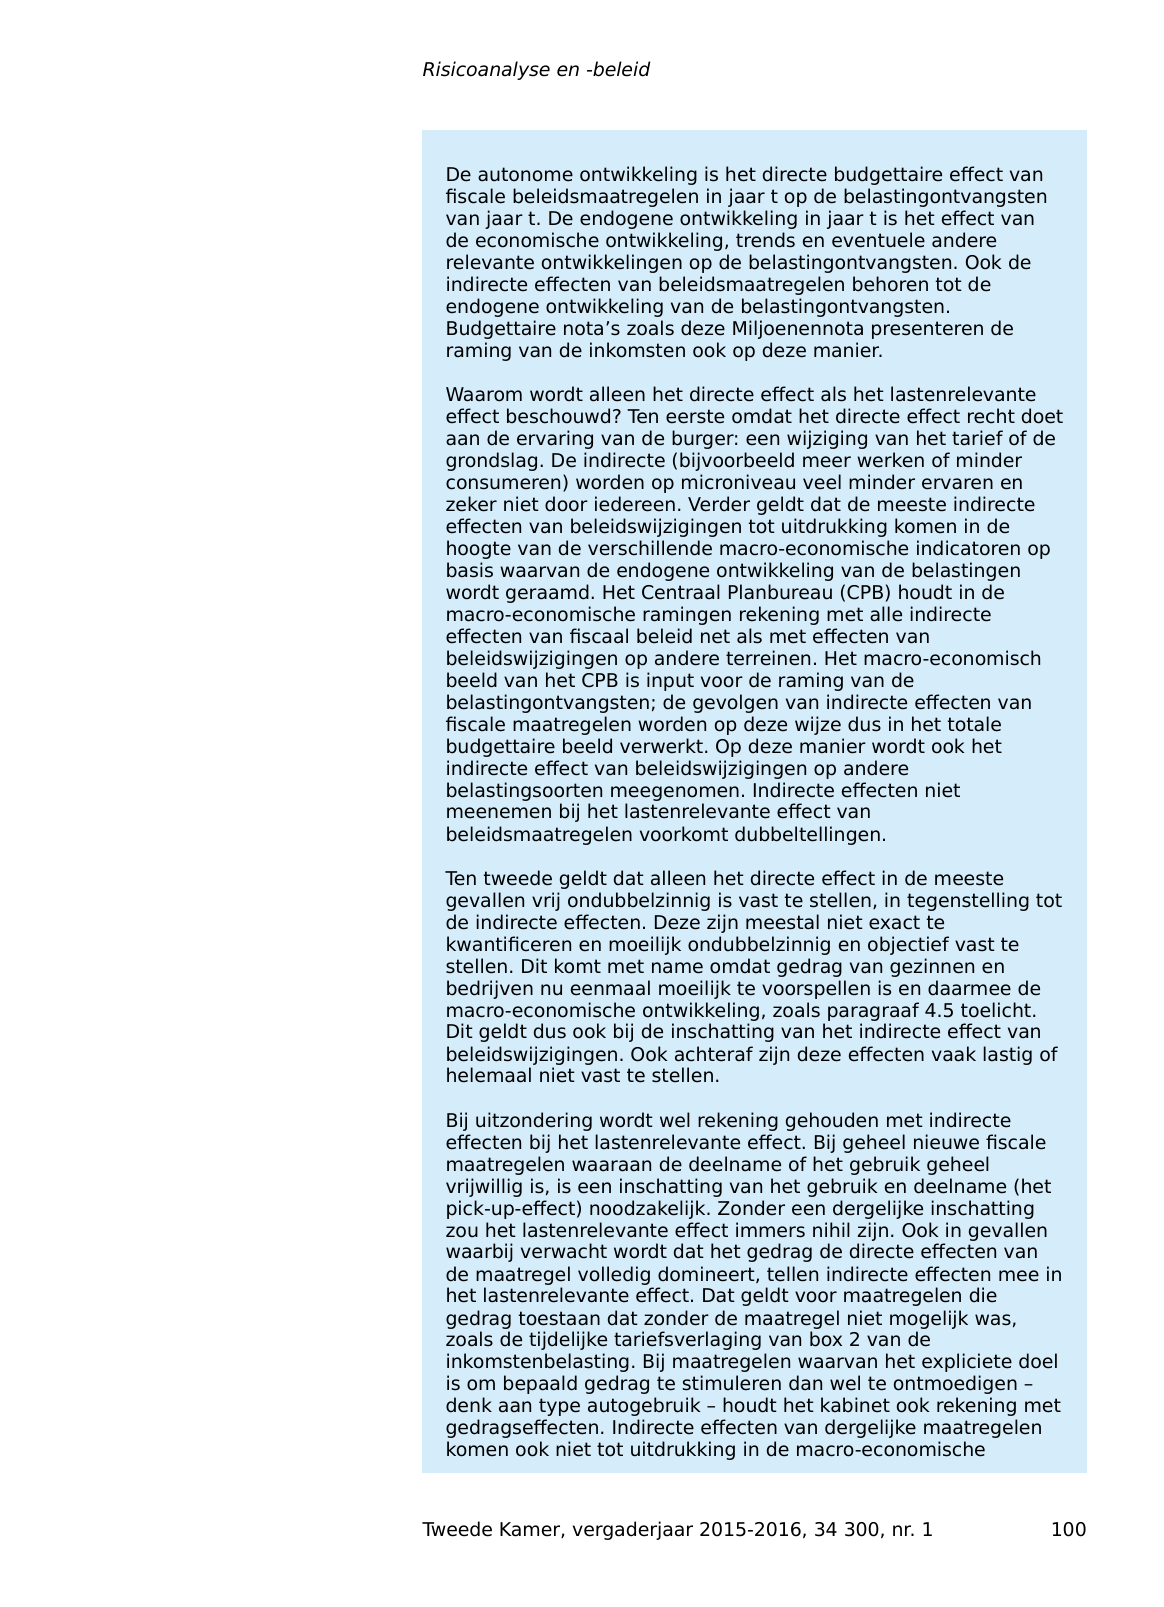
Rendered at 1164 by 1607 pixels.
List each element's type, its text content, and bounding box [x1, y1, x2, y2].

table_header De autonome ontwikkeling is het directe budgettaire effect van fiscale beleidsmaatregelen in jaar t op de belastingontvangsten van jaar t. De endogene ontwikkeling in jaar t is het effect van de economische ontwikkeling, trends en eventuele andere relevante ontwikkelingen op de belastingontvangsten. Ook de indirecte effecten van beleidsmaatregelen behoren tot de endogene ontwikkeling van de belastingontvangsten. Budgettaire nota’s zoals deze Miljoenennota presenteren de raming van de inkomsten ook op deze manier. Waarom wordt alleen het directe effect als het lastenrelevante effect beschouwd? Ten eerste omdat het directe effect recht doet aan de ervaring van de burger: een wijziging van het tarief of de grondslag. De indirecte (bijvoorbeeld meer werken of minder consumeren) worden op microniveau veel minder ervaren en zeker niet door iedereen. Verder geldt dat de meeste indirecte effecten van beleidswijzigingen tot uitdrukking komen in de hoogte van de verschillende macro-economische indicatoren op basis waarvan de endogene ontwikkeling van de belastingen wordt geraamd. Het Centraal Planbureau (CPB) houdt in de macro-economische ramingen rekening met alle indirecte effecten van fiscaal beleid net als met effecten van beleidswijzigingen op andere terreinen. Het macro-economisch beeld van het CPB is input voor de raming van de belastingontvangsten; de gevolgen van indirecte effecten van fiscale maatregelen worden op deze wijze dus in het totale budgettaire beeld verwerkt. Op deze manier wordt ook het indirecte effect van beleidswijzigingen op andere belastingsoorten meegenomen. Indirecte effecten niet meenemen bij het lastenrelevante effect van beleidsmaatregelen voorkomt dubbeltellingen. Ten tweede geldt dat alleen het directe effect in de meeste gevallen vrij ondubbelzinnig is vast te stellen, in tegenstelling tot de indirecte effecten. Deze zijn meestal niet exact te kwantificeren en moeilijk ondubbelzinnig en objectief vast te stellen. Dit komt met name omdat gedrag van gezinnen en bedrijven nu eenmaal moeilijk te voorspellen is en daarmee de macro-economische ontwikkeling, zoals paragraaf 4.5 toelicht. Dit geldt dus ook bij de inschatting van het indirecte effect van beleidswijzigingen. Ook achteraf zijn deze effecten vaak lastig of helemaal niet vast te stellen. Bij uitzondering wordt wel rekening gehouden met indirecte effecten bij het lastenrelevante effect. Bij geheel nieuwe fiscale maatregelen waaraan de deelname of het gebruik geheel vrijwillig is, is een inschatting van het gebruik en deelname (het pick-up-effect) noodzakelijk. Zonder een dergelijke inschatting zou het lastenrelevante effect immers nihil zijn. Ook in gevallen waarbij verwacht wordt dat het gedrag de directe effecten van de maatregel volledig domineert, tellen indirecte effecten mee in het lastenrelevante effect. Dat geldt voor maatregelen die gedrag toestaan dat zonder de maatregel niet mogelijk was, zoals de tijdelijke tariefsverlaging van box 2 van de inkomstenbelasting. Bij maatregelen waarvan het expliciete doel is om bepaald gedrag te stimuleren dan wel te ontmoedigen – denk aan type autogebruik – houdt het kabinet ook rekening met gedragseffecten. Indirecte effecten van dergelijke maatregelen komen ook niet tot uitdrukking in de macro-economische [422, 130, 1087, 1473]
